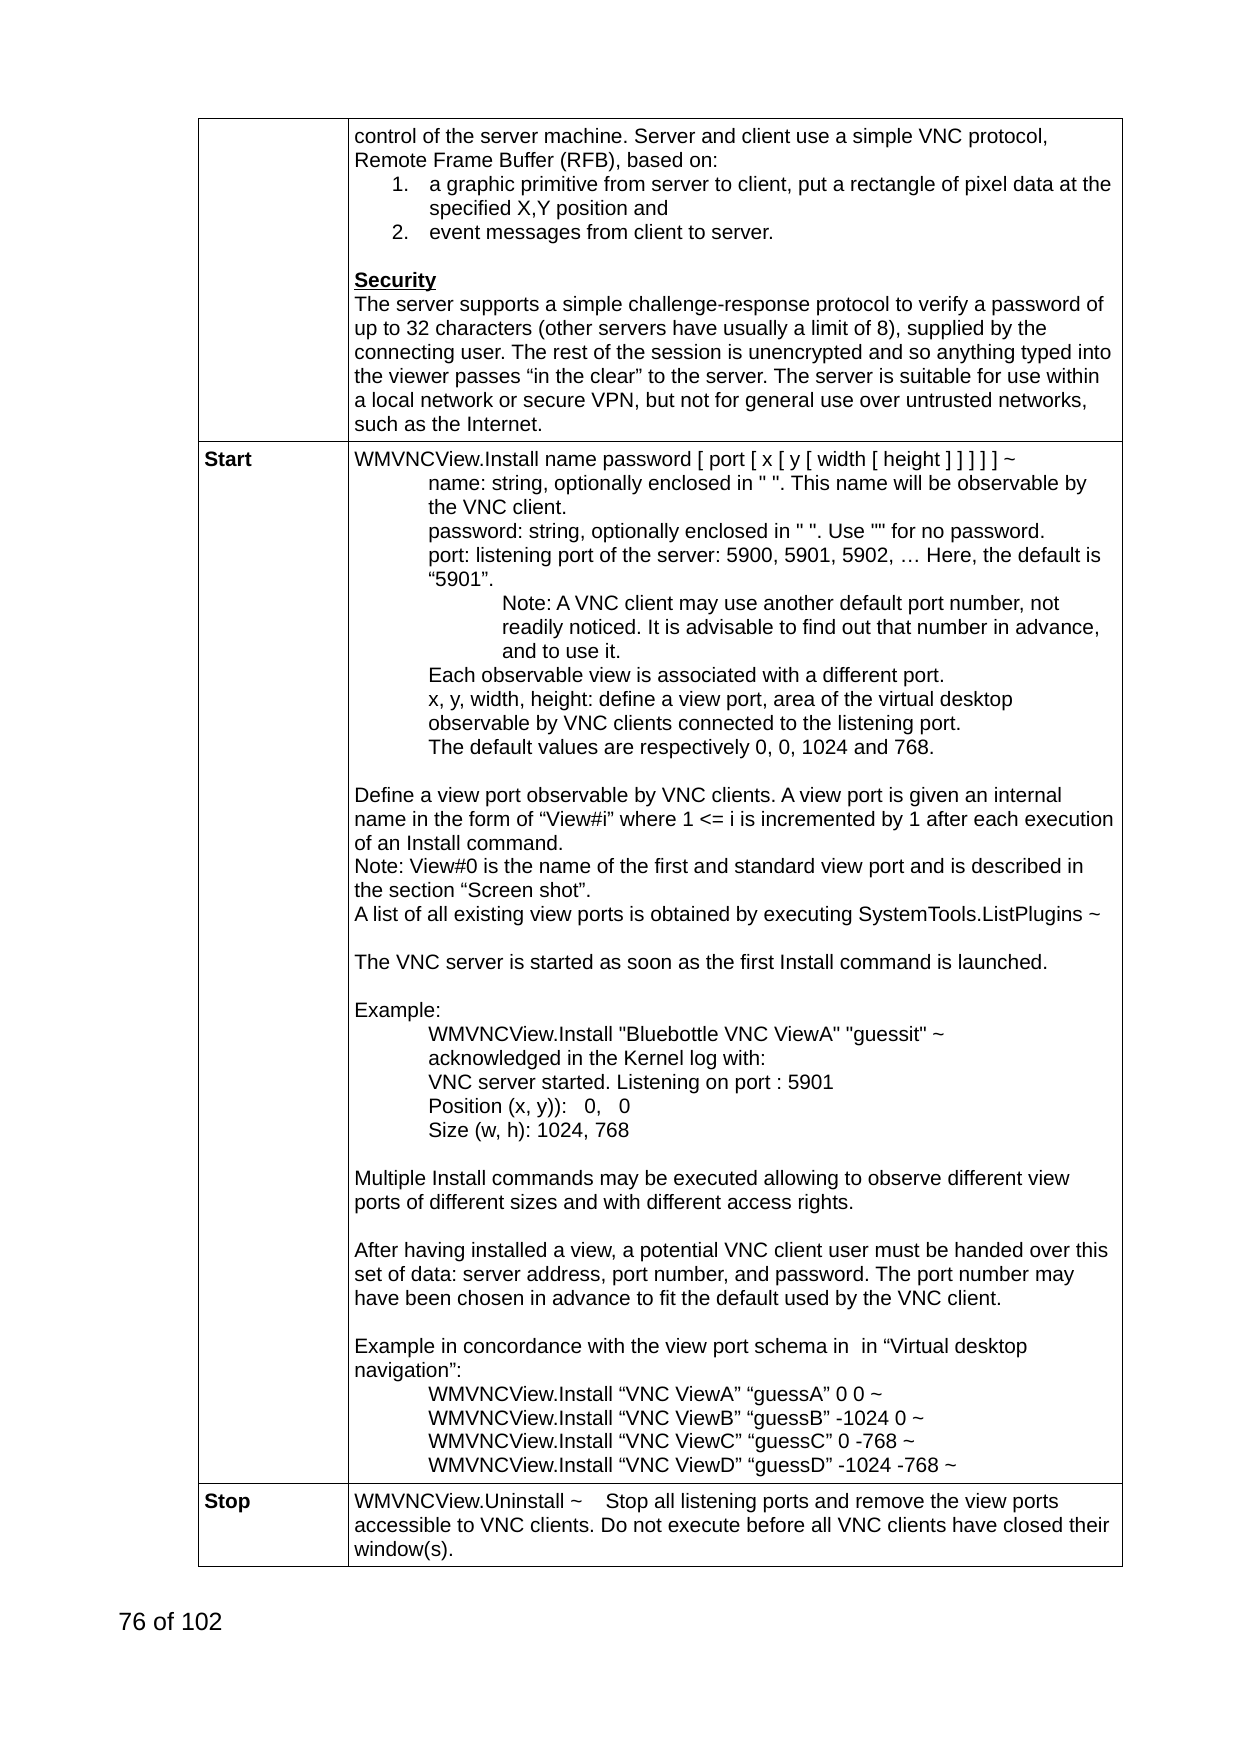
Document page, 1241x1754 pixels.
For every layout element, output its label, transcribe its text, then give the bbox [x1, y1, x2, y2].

table_cell Start [199, 442, 348, 1483]
table_cell WMVNCView.Install name password [ port [ x [ y [ width [ height ] ] ] ] ] ~ name: string, optionally enclosed in " ". This name will be observable by the VNC client. password: string, optionally enclosed in " ". Use "" for no password. port: listening port of the server: 5900, 5901, 5902, … Here, the default is “5901”. Note: A VNC client may use another default port number, not readily noticed. It is advisable to find out that number in advance, and to use it. Each observable view is associated with a different port. x, y, width, height: define a view port, area of the virtual desktop observable by VNC clients connected to the listening port. The default values are respectively 0, 0, 1024 and 768. Define a view port observable by VNC clients. A view port is given an internal name in the form of “View#i” where 1 <= i is incremented by 1 after each execution of an Install command. Note: View#0 is the name of the first and standard view port and is described in the section “Screen shot”. A list of all existing view ports is obtained by executing SystemTools.ListPlugins ~ The VNC server is started as soon as the first Install command is launched. Example: WMVNCView.Install "Bluebottle VNC ViewA" "guessit" ~ acknowledged in the Kernel log with: VNC server started. Listening on port : 5901 Position (x, y)): 0, 0 Size (w, h): 1024, 768 Multiple Install commands may be executed allowing to observe different view ports of different sizes and with different access rights. After having installed a view, a potential VNC client user must be handed over this set of data: server address, port number, and password. The port number may have been chosen in advance to fit the default used by the VNC client. Example in concordance with the view port schema in in “Virtual desktop navigation”: WMVNCView.Install “VNC ViewA” “guessA” 0 0 ~ WMVNCView.Install “VNC ViewB” “guessB” -1024 0 ~ WMVNCView.Install “VNC ViewC” “guessC” 0 -768 ~ WMVNCView.Install “VNC ViewD” “guessD” -1024 -768 ~ [349, 442, 1122, 1483]
table_header [199, 119, 348, 441]
table_cell WMVNCView.Uninstall ~ Stop all listening ports and remove the view ports accessible to VNC clients. Do not execute before all VNC clients have closed their window(s). [349, 1484, 1122, 1566]
table_cell Stop [199, 1484, 348, 1566]
table_header control of the server machine. Server and client use a simple VNC protocol, Remote Frame Buffer (RFB), based on: a graphic primitive from server to client, put a rectangle of pixel data at the specified X,Y position and event messages from client to server. Security The server supports a simple challenge-response protocol to verify a password of up to 32 characters (other servers have usually a limit of 8), supplied by the connecting user. The rest of the session is unencrypted and so anything typed into the viewer passes “in the clear” to the server. The server is suitable for use within a local network or secure VPN, but not for general use over untrusted networks, such as the Internet. [349, 119, 1122, 441]
